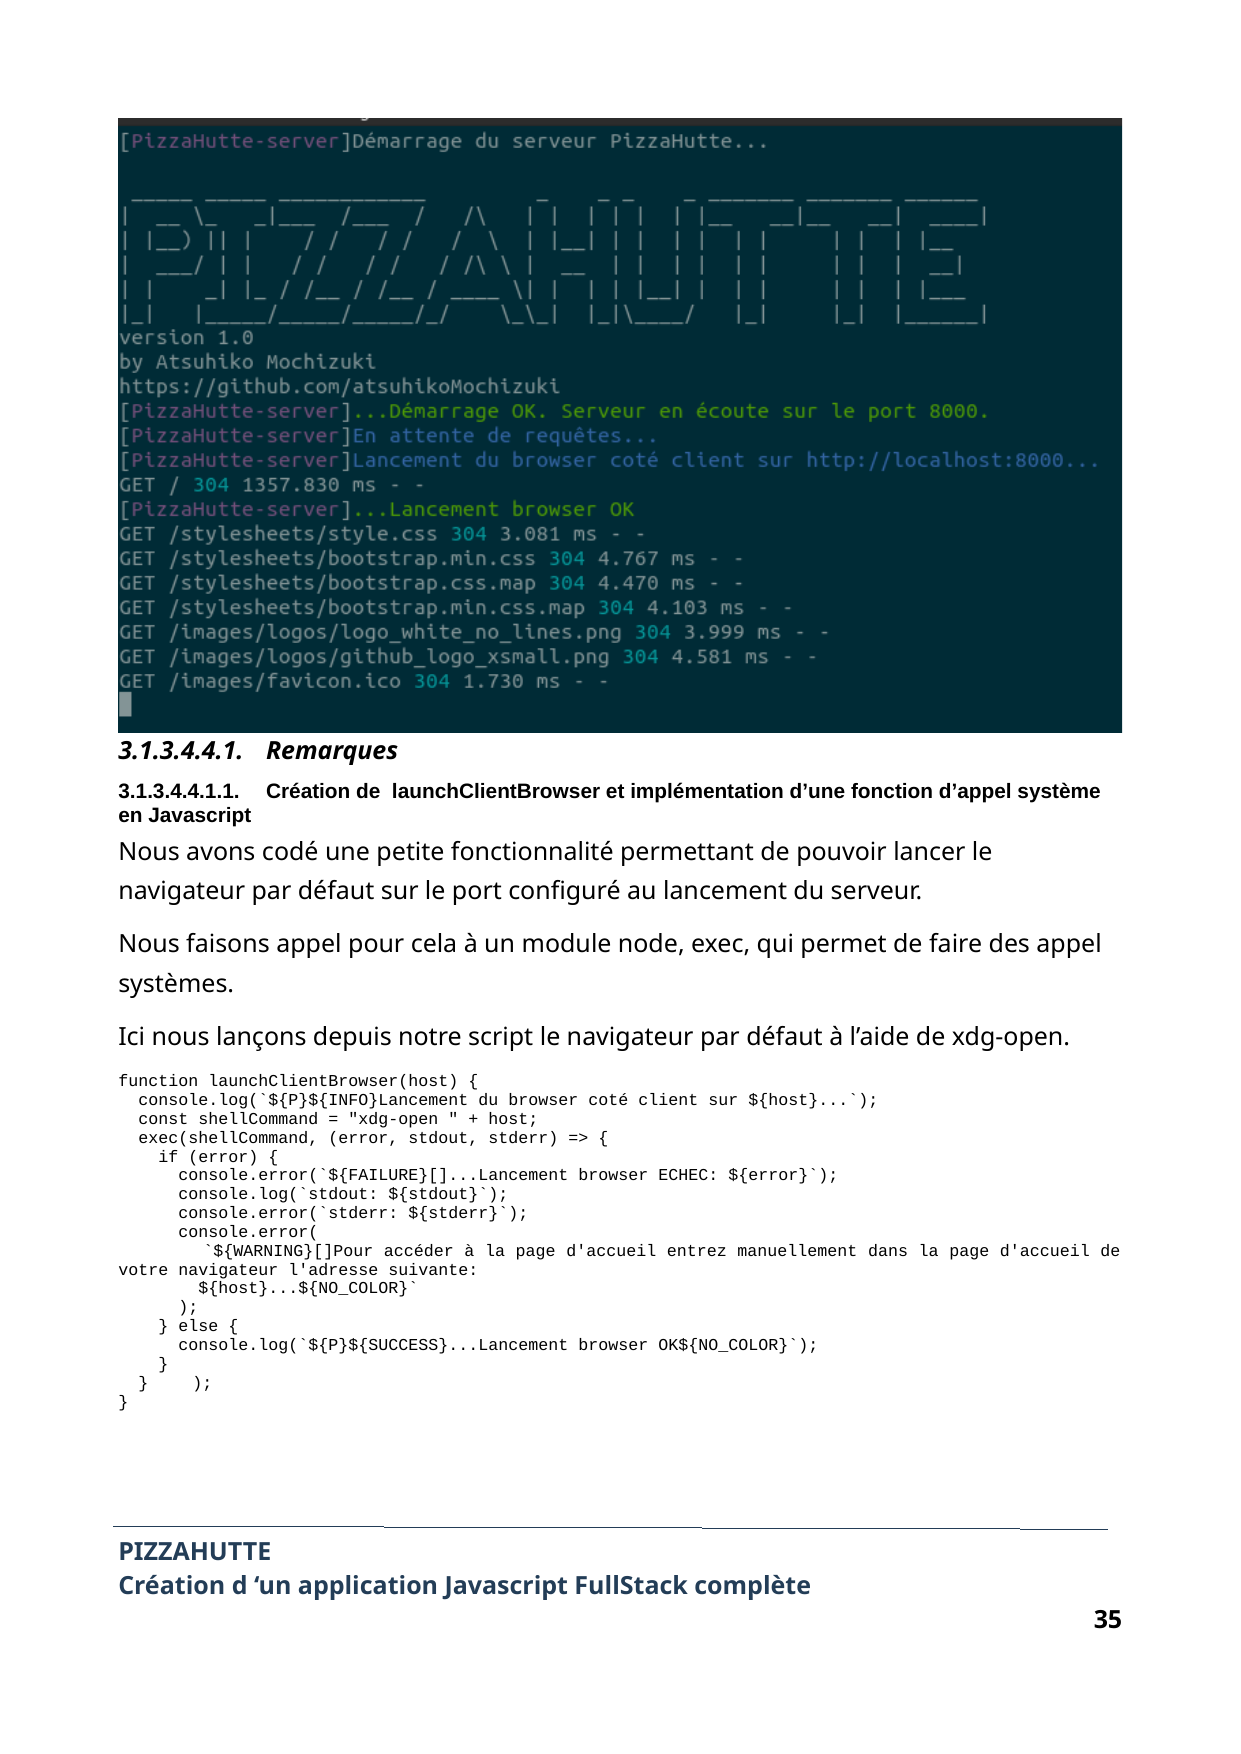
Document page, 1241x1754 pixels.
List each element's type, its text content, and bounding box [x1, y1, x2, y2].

picture [219, 526, 228, 540]
picture [686, 555, 694, 565]
picture [428, 281, 435, 299]
picture [390, 677, 400, 687]
picture [219, 600, 228, 614]
picture [464, 432, 473, 442]
picture [501, 604, 510, 614]
picture [391, 576, 400, 589]
picture [771, 628, 780, 638]
picture [440, 432, 447, 442]
picture [182, 135, 203, 147]
picture [772, 457, 780, 466]
picture [378, 677, 387, 687]
picture [170, 383, 179, 393]
picture [292, 628, 301, 642]
picture [342, 677, 351, 687]
picture [244, 628, 252, 638]
picture [588, 429, 595, 442]
picture [624, 650, 633, 663]
picture [502, 305, 509, 323]
picture [686, 452, 694, 466]
text Nous faisons appel pour cela à un module node, exec, qui permet de faire des appel systèmes. [118, 926, 1122, 999]
picture [134, 379, 142, 393]
picture [341, 579, 363, 589]
picture [894, 407, 903, 417]
picture [305, 281, 312, 299]
picture [268, 407, 277, 417]
picture [698, 650, 706, 663]
picture [563, 405, 584, 417]
picture [231, 353, 240, 368]
picture [465, 579, 473, 589]
picture [156, 356, 167, 368]
picture [316, 456, 326, 467]
picture [538, 527, 547, 540]
picture [145, 552, 154, 565]
subtitle Création de launchClientBrowser et implémentation d’une fonction d’appel système en Javascript [118, 779, 1122, 827]
picture [512, 405, 535, 417]
picture [305, 604, 314, 614]
picture [379, 579, 387, 589]
picture [207, 628, 240, 642]
text console.error(`stderr: ${stderr}`); [118, 1205, 1122, 1223]
picture [158, 432, 166, 442]
picture [279, 432, 289, 442]
picture [551, 552, 559, 565]
picture [684, 601, 694, 614]
picture [317, 526, 325, 544]
picture [220, 453, 228, 467]
picture [195, 526, 203, 540]
picture [145, 601, 154, 614]
picture [686, 305, 693, 323]
picture [232, 379, 240, 393]
picture [440, 407, 449, 417]
picture [440, 456, 447, 466]
text Nous avons codé une petite fonctionnalité permettant de pouvoir lancer le navigateur par défaut sur le port configuré au lancement du serveur. [118, 833, 1122, 906]
picture [527, 456, 533, 466]
picture [170, 330, 179, 344]
picture [133, 454, 142, 466]
picture [219, 134, 228, 147]
picture [121, 334, 130, 344]
text console.log(`${P}${SUCCESS}...Lancement browser OK${NO_COLOR}`); [118, 1337, 1122, 1356]
picture [293, 505, 301, 516]
picture [870, 407, 891, 422]
picture [944, 452, 951, 466]
picture [182, 624, 204, 638]
picture [636, 552, 645, 565]
picture [256, 598, 289, 614]
picture [330, 574, 338, 589]
picture [404, 604, 412, 614]
picture [721, 407, 731, 417]
picture [489, 457, 498, 466]
picture [538, 628, 559, 638]
picture [244, 379, 252, 393]
picture [304, 653, 314, 663]
picture [440, 675, 448, 687]
picture [305, 137, 314, 147]
picture [195, 379, 202, 397]
picture [146, 133, 154, 147]
picture [624, 133, 633, 147]
picture [268, 137, 277, 147]
picture [330, 505, 338, 516]
picture [305, 478, 314, 491]
picture [416, 305, 423, 323]
picture [317, 575, 325, 593]
picture [538, 377, 547, 393]
picture [501, 653, 523, 663]
text Ici nous lançons depuis notre script le navigateur par défaut à l’aide de xdg-open. [118, 1019, 1122, 1053]
picture [428, 579, 437, 593]
picture [342, 379, 349, 397]
picture [170, 355, 179, 368]
picture [133, 358, 142, 372]
picture [452, 527, 461, 540]
picture [647, 626, 657, 638]
picture [895, 452, 902, 466]
picture [378, 530, 387, 540]
picture [610, 503, 634, 516]
picture [452, 407, 461, 417]
picture [391, 503, 400, 516]
picture [391, 383, 400, 393]
picture [279, 505, 289, 516]
picture [539, 137, 546, 147]
picture [256, 525, 289, 540]
picture [145, 576, 154, 589]
picture [207, 137, 216, 147]
picture [514, 281, 522, 299]
picture [122, 403, 128, 422]
picture [501, 527, 510, 540]
picture [379, 647, 387, 663]
picture [477, 628, 498, 638]
picture [281, 478, 289, 491]
text } ); [118, 1374, 1122, 1393]
picture [120, 650, 130, 663]
picture [549, 457, 559, 466]
picture [452, 579, 461, 589]
picture [133, 429, 142, 442]
picture [721, 604, 731, 614]
picture [330, 407, 338, 417]
picture [316, 407, 326, 417]
picture [1029, 454, 1038, 466]
picture [305, 530, 314, 540]
picture [501, 675, 510, 687]
picture [477, 256, 484, 274]
picture [526, 505, 535, 516]
picture [293, 407, 301, 417]
picture [342, 207, 349, 225]
picture [796, 407, 805, 417]
picture [416, 207, 423, 225]
picture [477, 555, 486, 565]
picture [367, 649, 375, 663]
picture [219, 478, 228, 491]
picture [613, 436, 620, 442]
text } [118, 1393, 1122, 1412]
picture [133, 675, 142, 687]
picture [709, 457, 718, 466]
picture [391, 456, 399, 466]
picture [256, 549, 289, 565]
picture [367, 526, 375, 540]
picture [232, 428, 240, 442]
picture [133, 650, 142, 663]
picture [354, 649, 363, 663]
picture [206, 478, 216, 491]
picture [342, 624, 350, 638]
picture [844, 407, 854, 417]
picture [525, 137, 535, 147]
picture [230, 530, 240, 540]
picture [183, 649, 204, 663]
picture [120, 552, 130, 565]
picture [305, 383, 314, 393]
picture [415, 505, 424, 516]
picture [465, 256, 472, 274]
picture [476, 132, 486, 147]
picture [489, 137, 498, 147]
picture [427, 675, 437, 687]
picture [736, 454, 743, 466]
text const shellCommand = "xdg-open " + host; [118, 1110, 1122, 1129]
text } else { [118, 1318, 1122, 1337]
picture [268, 456, 277, 467]
picture [207, 456, 216, 467]
picture [207, 407, 216, 417]
picture [207, 653, 240, 667]
picture [587, 653, 608, 667]
picture [600, 601, 608, 614]
picture [133, 135, 142, 147]
picture [366, 354, 375, 368]
picture [672, 579, 682, 589]
picture [391, 256, 398, 274]
picture [476, 407, 498, 422]
picture [379, 555, 387, 565]
picture [673, 407, 682, 417]
picture [661, 135, 682, 147]
picture [279, 407, 289, 417]
text console.error( [118, 1223, 1122, 1242]
picture [268, 649, 277, 663]
picture [219, 550, 228, 565]
picture [649, 137, 657, 147]
picture [562, 137, 571, 147]
picture [439, 137, 461, 152]
picture [404, 137, 411, 147]
picture [354, 133, 388, 147]
picture [599, 576, 608, 589]
picture [195, 207, 202, 225]
picture [391, 137, 400, 147]
picture [759, 653, 768, 663]
picture [402, 623, 424, 638]
picture [428, 530, 436, 540]
picture [280, 377, 289, 393]
picture [317, 478, 326, 491]
picture [537, 505, 584, 516]
picture [170, 432, 178, 442]
picture [256, 649, 263, 667]
picture [330, 549, 338, 565]
picture [244, 530, 252, 540]
picture [785, 456, 791, 466]
picture [158, 407, 166, 417]
picture [120, 478, 130, 491]
picture [317, 628, 326, 638]
picture [514, 555, 522, 565]
picture [367, 673, 375, 687]
picture [551, 677, 559, 687]
picture [489, 653, 498, 663]
picture [170, 526, 177, 544]
picture [428, 407, 437, 417]
picture [464, 527, 473, 540]
picture [501, 432, 510, 442]
picture [281, 281, 288, 299]
picture [735, 407, 743, 417]
picture [145, 675, 154, 687]
picture [451, 555, 461, 565]
picture [489, 378, 498, 393]
picture [305, 555, 314, 565]
picture [672, 650, 682, 663]
picture [232, 453, 240, 467]
picture [170, 551, 177, 569]
picture [330, 232, 337, 250]
picture [648, 454, 657, 466]
picture [453, 231, 460, 250]
picture [746, 653, 756, 663]
picture [465, 407, 473, 417]
picture [514, 624, 522, 638]
picture [182, 604, 191, 614]
picture [477, 505, 486, 516]
picture [182, 454, 203, 467]
picture [722, 457, 731, 466]
picture [317, 256, 325, 274]
picture [280, 677, 289, 687]
picture [342, 358, 351, 368]
picture [268, 624, 277, 638]
picture [195, 334, 203, 344]
picture [268, 505, 277, 516]
picture [305, 432, 314, 442]
picture [293, 576, 301, 589]
picture [391, 653, 400, 663]
picture [122, 428, 128, 446]
picture [648, 601, 657, 614]
picture [721, 137, 731, 147]
picture [256, 378, 265, 393]
picture [195, 358, 203, 368]
picture [587, 628, 596, 642]
picture [611, 601, 633, 614]
picture [330, 358, 338, 368]
picture [427, 432, 436, 442]
picture [489, 675, 498, 687]
picture [416, 137, 424, 147]
picture [439, 653, 473, 667]
picture [403, 457, 412, 466]
picture [279, 456, 289, 467]
picture [489, 427, 498, 442]
picture [514, 500, 522, 516]
picture [354, 454, 362, 466]
picture [256, 574, 289, 589]
picture [316, 505, 326, 516]
picture [575, 137, 584, 147]
picture [170, 137, 178, 147]
picture [146, 403, 154, 417]
picture [293, 456, 301, 466]
picture [698, 134, 706, 147]
picture [476, 452, 485, 466]
picture [477, 579, 485, 589]
picture [267, 356, 289, 368]
picture [182, 530, 191, 540]
picture [243, 331, 252, 344]
picture [146, 428, 154, 442]
picture [526, 555, 535, 565]
picture [206, 604, 216, 618]
picture [207, 379, 214, 397]
picture [428, 555, 437, 569]
picture [170, 407, 178, 417]
picture [587, 407, 608, 417]
picture [526, 383, 535, 393]
picture [367, 456, 375, 466]
picture [477, 207, 484, 225]
picture [822, 454, 829, 466]
picture [379, 604, 387, 614]
picture [330, 649, 337, 667]
picture [207, 677, 240, 692]
subtitle Remarques [118, 733, 1122, 766]
picture [317, 677, 326, 687]
picture [526, 624, 535, 638]
picture [514, 137, 522, 147]
picture [245, 478, 252, 491]
picture [170, 477, 177, 495]
picture [587, 505, 596, 516]
picture [317, 354, 326, 368]
picture [367, 600, 375, 614]
picture [416, 379, 424, 393]
text if (error) { [118, 1148, 1122, 1167]
picture [207, 579, 216, 593]
picture [170, 505, 178, 516]
picture [268, 305, 276, 323]
picture [353, 481, 363, 491]
picture [132, 334, 142, 344]
picture [686, 625, 694, 638]
picture [994, 454, 1000, 466]
picture [440, 625, 449, 638]
picture [673, 457, 681, 466]
picture [122, 133, 128, 152]
picture [550, 432, 559, 446]
picture [242, 358, 252, 368]
picture [403, 530, 412, 540]
text `${WARNING}[]Pour accéder à la page d'accueil entrez manuellement dans la page d'accueil de votre navigateur l'adresse suivante: [118, 1242, 1122, 1280]
picture [735, 625, 743, 638]
picture [648, 650, 657, 663]
picture [316, 137, 326, 147]
picture [834, 454, 841, 466]
picture [758, 407, 768, 417]
picture [784, 407, 792, 417]
picture [465, 675, 473, 687]
picture [550, 576, 559, 589]
picture [354, 353, 363, 368]
picture [220, 502, 228, 516]
picture [379, 456, 387, 466]
picture [230, 555, 240, 565]
picture [465, 207, 472, 225]
picture [758, 628, 768, 638]
picture [439, 505, 473, 516]
picture [293, 600, 301, 614]
picture [195, 576, 203, 589]
text ${host}...${NO_COLOR}` [118, 1280, 1122, 1299]
picture [808, 407, 817, 417]
picture [230, 604, 240, 614]
text } [118, 1356, 1122, 1374]
picture [342, 305, 350, 323]
picture [207, 506, 216, 516]
picture [415, 555, 424, 565]
picture [538, 649, 547, 663]
picture [158, 456, 165, 467]
picture [256, 624, 264, 642]
picture [366, 481, 375, 491]
picture [244, 604, 252, 614]
picture [293, 432, 301, 442]
picture [637, 626, 645, 638]
picture [195, 551, 203, 565]
picture [206, 555, 216, 569]
picture [439, 380, 473, 393]
picture [244, 579, 252, 589]
picture [305, 407, 314, 417]
picture [465, 551, 473, 565]
picture [440, 256, 448, 274]
picture [121, 378, 130, 393]
picture [575, 653, 584, 667]
picture [672, 555, 682, 565]
picture [501, 555, 510, 565]
picture [747, 403, 756, 417]
picture [451, 604, 461, 614]
picture [170, 673, 178, 691]
picture [599, 552, 608, 565]
picture [279, 653, 289, 663]
picture [600, 628, 608, 638]
picture [170, 456, 178, 467]
picture [279, 628, 289, 638]
picture [330, 598, 338, 614]
picture [317, 653, 326, 663]
picture [465, 600, 473, 614]
picture [403, 231, 411, 250]
picture [305, 673, 314, 687]
picture [638, 454, 645, 466]
picture [415, 579, 424, 589]
picture [428, 649, 436, 663]
picture [328, 677, 338, 687]
picture [219, 354, 228, 368]
picture [243, 432, 252, 442]
picture [316, 432, 326, 442]
picture [122, 452, 128, 471]
picture [440, 305, 448, 323]
picture [686, 579, 694, 589]
picture [526, 579, 535, 593]
picture [268, 383, 277, 393]
picture [330, 137, 338, 147]
picture [1054, 454, 1062, 466]
picture [660, 407, 670, 417]
picture [624, 552, 633, 565]
text console.log(`stdout: ${stdout}`); [118, 1186, 1122, 1205]
picture [599, 432, 608, 442]
picture [133, 478, 142, 491]
picture [427, 457, 436, 465]
picture [120, 576, 130, 589]
picture [343, 452, 349, 471]
picture [623, 457, 633, 466]
picture [354, 530, 363, 544]
picture [243, 456, 252, 467]
picture [588, 137, 596, 147]
picture [133, 552, 142, 565]
picture [612, 456, 620, 466]
picture [575, 576, 583, 589]
picture [574, 457, 584, 466]
picture [453, 429, 460, 442]
picture [182, 358, 191, 368]
picture [379, 383, 387, 393]
picture [575, 432, 584, 442]
picture [428, 604, 437, 618]
picture [120, 601, 130, 614]
picture [145, 625, 154, 638]
picture [244, 677, 252, 687]
picture [353, 628, 375, 642]
picture [182, 503, 203, 516]
picture [648, 576, 657, 589]
picture [305, 579, 314, 589]
picture [207, 432, 216, 442]
picture [489, 501, 498, 516]
picture [427, 505, 437, 516]
picture [341, 604, 363, 614]
picture [232, 134, 240, 147]
picture [195, 478, 203, 491]
picture [832, 403, 842, 417]
picture [243, 505, 252, 516]
picture [489, 231, 497, 250]
picture [329, 478, 338, 491]
picture [575, 552, 584, 565]
picture [342, 527, 350, 540]
picture [451, 628, 461, 638]
picture [624, 576, 633, 589]
picture [417, 429, 424, 442]
picture [588, 456, 595, 466]
picture [207, 353, 216, 368]
picture [133, 601, 142, 614]
picture [145, 478, 154, 491]
picture [956, 451, 964, 466]
picture [341, 555, 363, 565]
picture [562, 552, 572, 565]
picture [218, 383, 228, 397]
picture [710, 650, 719, 663]
picture [538, 432, 547, 442]
picture [293, 137, 301, 147]
picture [354, 429, 362, 442]
picture [551, 649, 559, 663]
picture [158, 137, 166, 147]
picture [330, 456, 338, 466]
picture [170, 600, 177, 618]
picture [207, 530, 216, 544]
text exec(shellCommand, (error, stdout, stderr) => { [118, 1129, 1122, 1148]
picture [133, 625, 142, 638]
picture [514, 579, 522, 589]
picture [404, 429, 411, 442]
picture [1041, 454, 1050, 466]
picture [367, 256, 374, 274]
picture [415, 457, 424, 466]
picture [170, 624, 178, 642]
picture [182, 429, 203, 442]
picture [122, 501, 128, 520]
picture [343, 133, 349, 152]
picture [416, 675, 424, 687]
picture [305, 506, 314, 516]
picture [514, 451, 521, 466]
picture [318, 551, 325, 569]
picture [244, 555, 252, 565]
picture [158, 383, 167, 397]
picture [845, 456, 854, 470]
picture [637, 576, 645, 589]
picture [305, 231, 313, 250]
picture [367, 379, 375, 393]
picture [513, 675, 522, 687]
picture [230, 579, 240, 589]
picture [967, 457, 974, 466]
picture [293, 527, 301, 540]
picture [343, 403, 349, 422]
picture [195, 600, 203, 614]
picture [624, 305, 632, 323]
picture [379, 281, 386, 299]
picture [502, 379, 510, 393]
picture [133, 503, 142, 516]
picture [120, 692, 131, 716]
picture [403, 377, 412, 393]
picture [551, 527, 559, 540]
picture [378, 628, 387, 638]
picture [146, 379, 154, 393]
picture [243, 137, 252, 147]
picture [304, 628, 314, 638]
picture [587, 530, 596, 540]
picture [906, 403, 915, 417]
picture [354, 281, 362, 299]
picture [477, 604, 486, 614]
picture [403, 505, 412, 516]
picture [537, 677, 547, 687]
picture [574, 530, 584, 540]
picture [256, 478, 265, 491]
picture [219, 428, 228, 442]
picture [317, 600, 325, 618]
picture [292, 677, 301, 687]
text console.log(`${P}${INFO}Lancement du browser coté client sur ${host}...`); [118, 1092, 1122, 1110]
picture [611, 628, 621, 642]
picture [525, 527, 535, 540]
picture [268, 432, 277, 442]
picture [133, 576, 142, 589]
picture [293, 551, 301, 565]
picture [391, 551, 399, 565]
picture [696, 402, 719, 417]
picture [146, 501, 154, 516]
picture [158, 505, 166, 516]
picture [538, 457, 547, 466]
picture [660, 626, 670, 638]
picture [527, 432, 534, 442]
picture [243, 407, 252, 417]
picture [279, 137, 289, 147]
picture [906, 457, 915, 466]
picture [551, 379, 559, 393]
picture [885, 454, 889, 464]
picture [343, 501, 349, 520]
picture [931, 459, 939, 466]
picture [170, 575, 178, 593]
picture [292, 653, 301, 667]
picture [476, 383, 485, 393]
picture [145, 650, 154, 663]
picture [133, 405, 142, 417]
picture [244, 653, 252, 663]
picture [526, 653, 535, 663]
picture [195, 256, 202, 274]
picture [120, 675, 130, 687]
text console.error(`${FAILURE}[]...Lancement browser ECHEC: ${error}`); [118, 1167, 1122, 1186]
picture [256, 673, 264, 691]
picture [549, 604, 560, 614]
picture [390, 402, 425, 417]
picture [735, 604, 743, 614]
picture [674, 601, 682, 614]
picture [685, 137, 694, 147]
picture [502, 256, 509, 274]
picture [120, 625, 130, 638]
picture [649, 552, 657, 565]
picture [379, 232, 386, 250]
picture [316, 383, 339, 393]
picture [454, 454, 460, 466]
picture [526, 305, 533, 323]
picture [562, 576, 572, 589]
picture [330, 530, 338, 540]
picture [232, 404, 240, 417]
picture [118, 118, 1123, 126]
picture [808, 452, 817, 466]
picture [184, 230, 190, 249]
picture [710, 134, 719, 147]
picture [636, 407, 645, 417]
picture [181, 334, 191, 344]
picture [514, 383, 522, 393]
picture [146, 452, 154, 467]
picture [575, 604, 584, 618]
picture [367, 575, 375, 589]
picture [428, 137, 436, 147]
picture [391, 432, 399, 442]
picture [526, 604, 535, 614]
picture [305, 353, 314, 368]
picture [699, 453, 706, 466]
picture [367, 432, 375, 442]
picture [637, 137, 644, 147]
picture [145, 527, 154, 540]
picture [416, 530, 424, 540]
picture [330, 624, 338, 642]
picture [354, 383, 363, 393]
picture [292, 358, 301, 368]
picture [158, 334, 166, 344]
picture [612, 135, 621, 147]
picture [268, 673, 277, 687]
picture [182, 555, 191, 565]
picture [341, 653, 351, 667]
picture [428, 377, 436, 393]
picture [146, 334, 154, 344]
picture [121, 353, 130, 368]
picture [268, 484, 277, 491]
picture [367, 551, 375, 565]
picture [1017, 454, 1024, 461]
picture [415, 604, 424, 614]
picture [305, 456, 314, 466]
picture [220, 331, 228, 344]
picture [563, 432, 571, 442]
picture [563, 628, 571, 638]
picture [710, 625, 719, 638]
picture [293, 256, 300, 274]
picture [170, 649, 177, 667]
picture [476, 527, 485, 540]
picture [219, 404, 228, 417]
picture [330, 432, 338, 442]
picture [120, 527, 130, 540]
picture [404, 579, 412, 589]
picture [635, 650, 645, 663]
picture [611, 407, 621, 417]
picture [930, 405, 977, 417]
picture [344, 428, 349, 446]
picture [182, 579, 191, 589]
picture [219, 575, 228, 589]
picture [723, 650, 731, 663]
picture [563, 604, 571, 614]
picture [428, 624, 436, 638]
picture [403, 647, 412, 663]
picture [232, 502, 240, 516]
picture [500, 579, 510, 589]
picture [722, 625, 731, 638]
picture [182, 405, 203, 417]
picture [404, 555, 412, 565]
picture [182, 673, 204, 687]
text ); [118, 1299, 1122, 1318]
text function launchClientBrowser(host) { [118, 1073, 1122, 1092]
picture [698, 601, 706, 614]
picture [624, 407, 633, 417]
picture [550, 137, 559, 147]
picture [133, 527, 142, 540]
picture [391, 600, 399, 614]
picture [514, 604, 522, 614]
